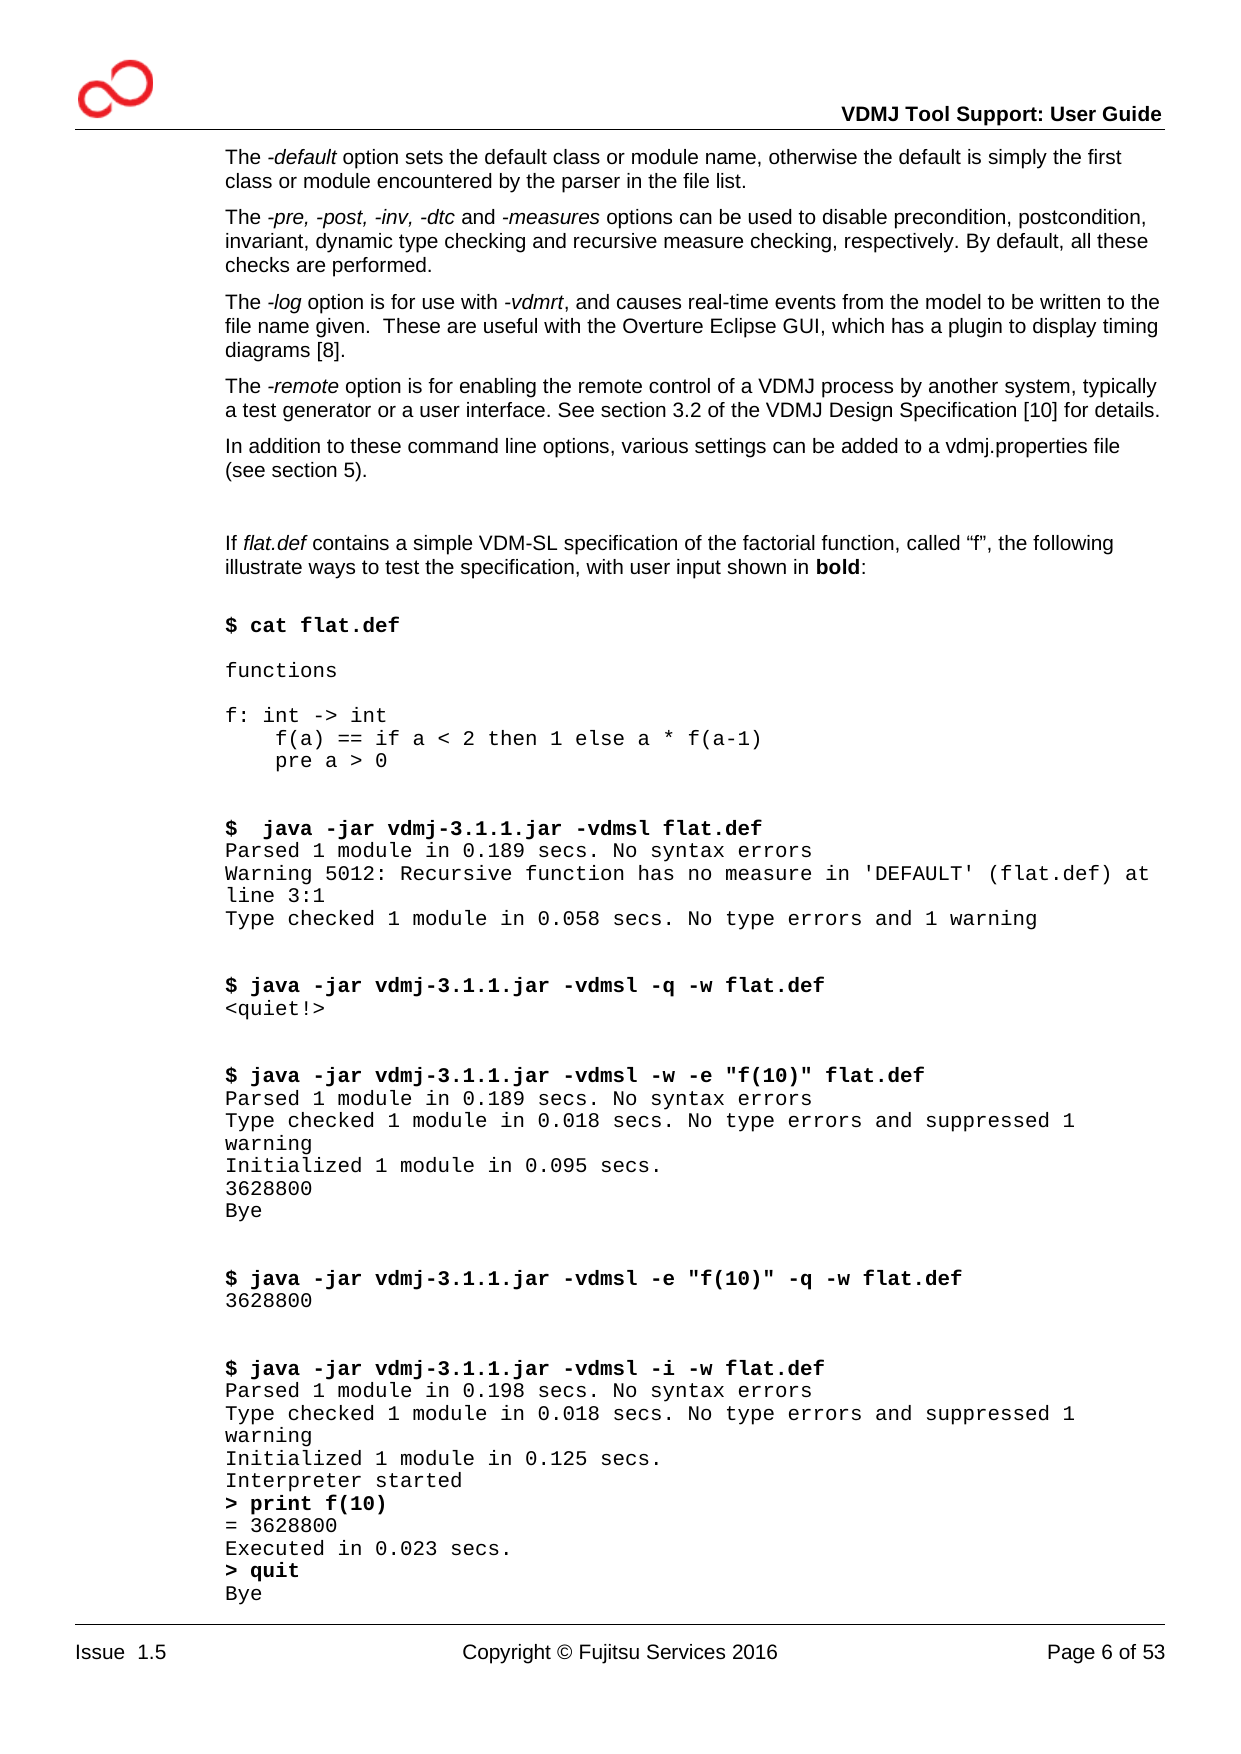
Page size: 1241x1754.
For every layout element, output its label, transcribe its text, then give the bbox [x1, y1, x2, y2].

text f: int -> int [225, 704, 1165, 727]
text Initialized 1 module in 0.095 secs. [225, 1154, 1165, 1177]
text Warning 5012: Recursive function has no measure in 'DEFAULT' (flat.def) at line 3:1 [225, 862, 1165, 907]
text The -pre, -post, -inv, -dtc and -measures options can be used to disable precondition, postcondition, invariant, dynamic type checking and recursive measure checking, respectively. By default, all these checks are performed. [225, 206, 1165, 277]
text Parsed 1 module in 0.198 secs. No syntax errors [225, 1379, 1165, 1402]
text The -default option sets the default class or module name, otherwise the default is simply the first class or module encountered by the parser in the file list. [225, 145, 1165, 193]
text f(a) == if a < 2 then 1 else a * f(a-1) [225, 727, 1165, 749]
text Type checked 1 module in 0.018 secs. No type errors and suppressed 1 warning [225, 1402, 1165, 1447]
text The -remote option is for enabling the remote control of a VDMJ process by another system, typically a test generator or a user interface. See section 3.2 of the VDMJ Design Specification [10] for details. [225, 374, 1165, 422]
text Parsed 1 module in 0.189 secs. No syntax errors [225, 1087, 1165, 1109]
text Initialized 1 module in 0.125 secs. [225, 1447, 1165, 1469]
text Parsed 1 module in 0.189 secs. No syntax errors [225, 839, 1165, 862]
text Type checked 1 module in 0.058 secs. No type errors and 1 warning [225, 907, 1165, 929]
text $ java -jar vdmj-3.1.1.jar -vdmsl -i -w flat.def [225, 1357, 1165, 1379]
text In addition to these command line options, various settings can be added to a vdmj.properties file (see section 5). [225, 435, 1165, 483]
text If flat.def contains a simple VDM-SL specification of the factorial function, called “f”, the following illustrate ways to test the specification, with user input shown in bold: [225, 532, 1165, 579]
text > quit [225, 1559, 1165, 1582]
text 3628800 [225, 1177, 1165, 1199]
text The -log option is for use with -vdmrt, and causes real-time events from the model to be written to the file name given. These are useful with the Overture Eclipse GUI, which has a plugin to display timing diagrams [8]. [225, 290, 1165, 362]
text = 3628800 [225, 1514, 1165, 1537]
text $ cat flat.def [225, 614, 1165, 637]
text <quiet!> [225, 997, 1165, 1019]
picture [78, 52, 153, 128]
text pre a > 0 [225, 749, 1165, 772]
text Bye [225, 1582, 1165, 1604]
text $ java -jar vdmj-3.1.1.jar -vdmsl -e "f(10)" -q -w flat.def [225, 1267, 1165, 1289]
text > print f(10) [225, 1492, 1165, 1514]
text Executed in 0.023 secs. [225, 1537, 1165, 1559]
text $ java -jar vdmj-3.1.1.jar -vdmsl -w -e "f(10)" flat.def [225, 1064, 1165, 1087]
text $ java -jar vdmj-3.1.1.jar -vdmsl -q -w flat.def [225, 974, 1165, 997]
text Bye [225, 1199, 1165, 1222]
text $ java -jar vdmj-3.1.1.jar -vdmsl flat.def [225, 817, 1165, 839]
text functions [225, 659, 1165, 682]
text 3628800 [225, 1289, 1165, 1312]
text Type checked 1 module in 0.018 secs. No type errors and suppressed 1 warning [225, 1109, 1165, 1154]
text Interpreter started [225, 1469, 1165, 1492]
